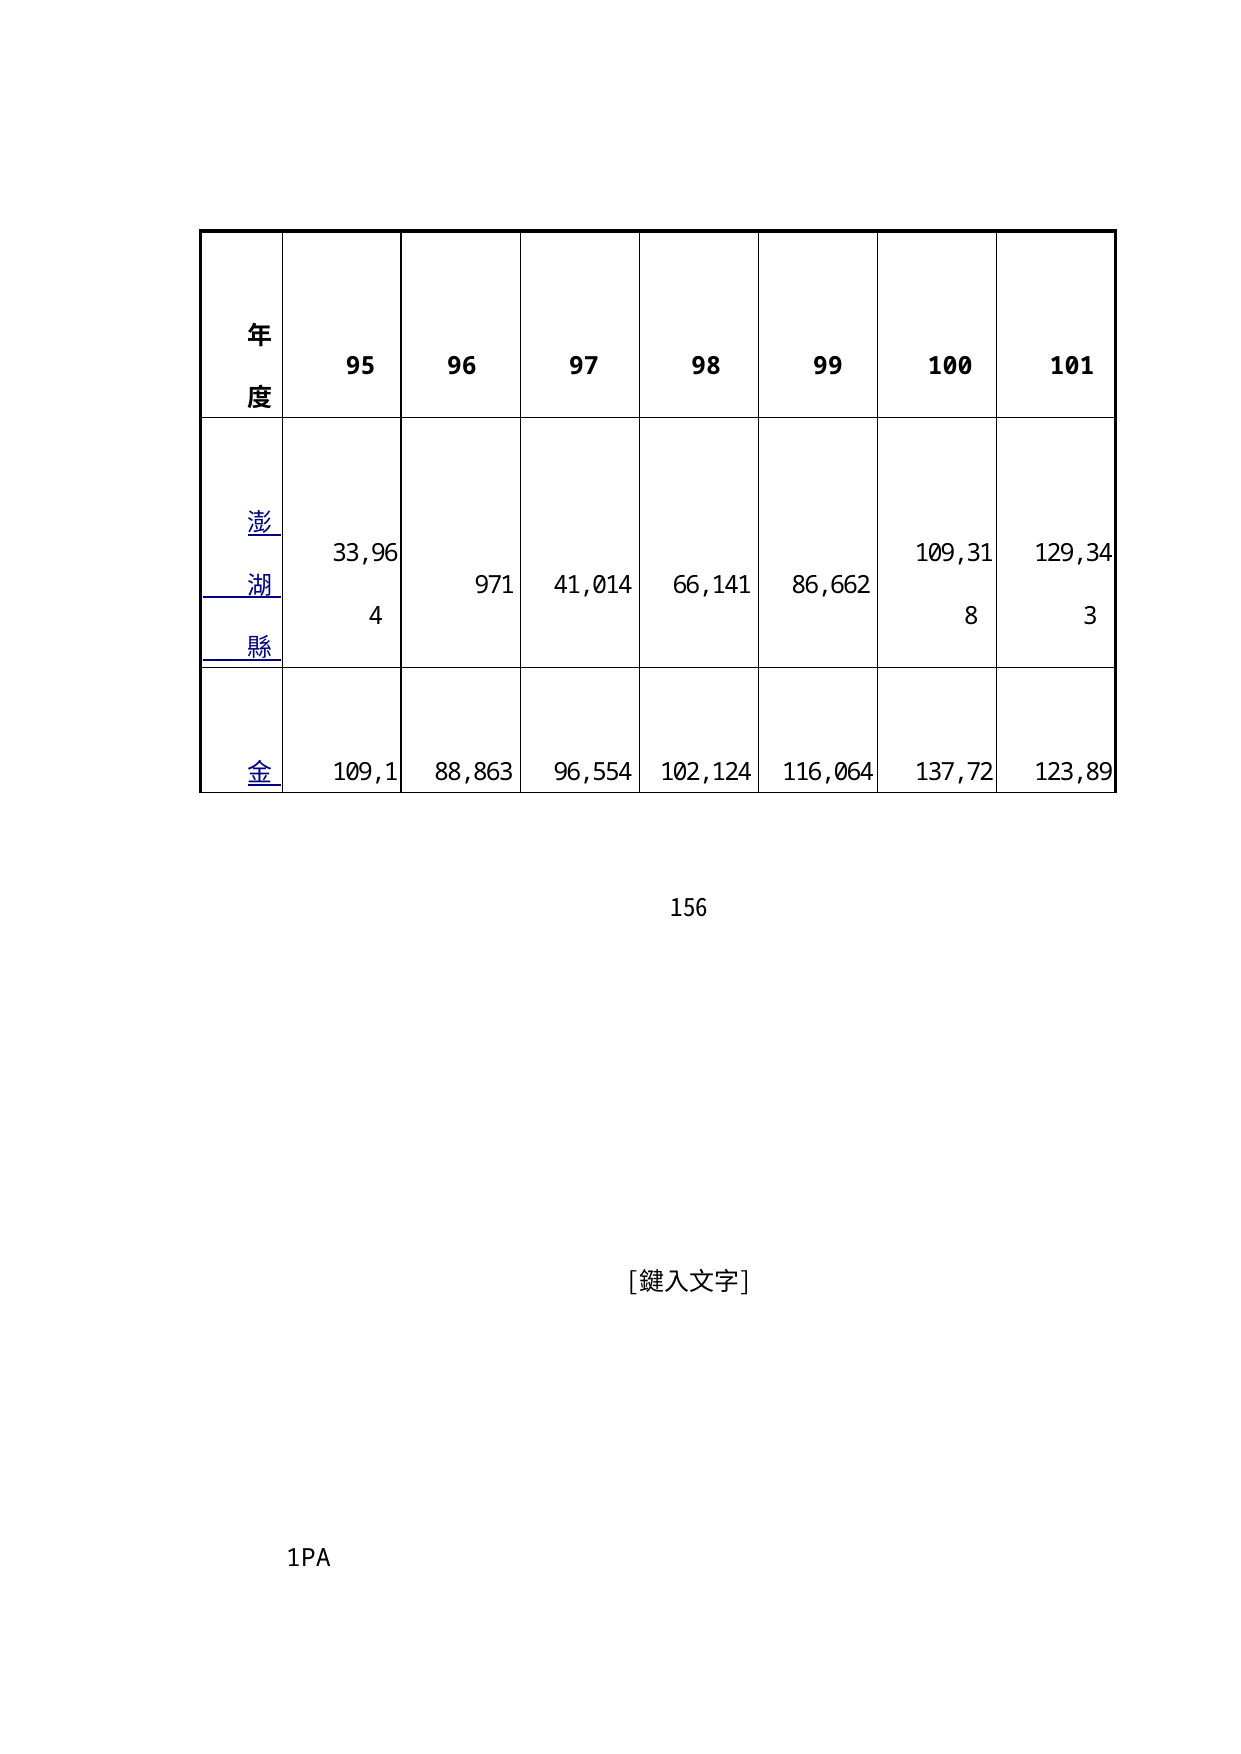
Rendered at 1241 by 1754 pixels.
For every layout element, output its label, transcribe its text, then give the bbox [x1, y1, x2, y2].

table_cell 109,318 [878, 418, 996, 667]
table_cell 33,964 [283, 418, 400, 667]
table_cell 66,141 [640, 418, 758, 667]
table_cell 澎湖縣 [202, 418, 282, 667]
table_cell 137,72 [878, 668, 996, 792]
table_header 98 [640, 233, 758, 417]
table_cell 86,662 [759, 418, 877, 667]
table_cell 41,014 [521, 418, 639, 667]
table_cell 971 [402, 418, 520, 667]
table_cell 88,863 [402, 668, 520, 792]
table_cell 109,1 [283, 668, 400, 792]
table_header 101 [997, 233, 1114, 417]
table_header 97 [521, 233, 639, 417]
table_cell 129,343 [997, 418, 1114, 667]
table_header 95 [283, 233, 400, 417]
table_header 96 [402, 233, 520, 417]
table_cell 116,064 [759, 668, 877, 792]
table_header 年度 [202, 233, 282, 417]
table_cell 金 [202, 668, 282, 792]
table_cell 123,89 [997, 668, 1114, 792]
table_cell 102,124 [640, 668, 758, 792]
table_header 99 [759, 233, 877, 417]
table_cell 96,554 [521, 668, 639, 792]
table_header 100 [878, 233, 996, 417]
